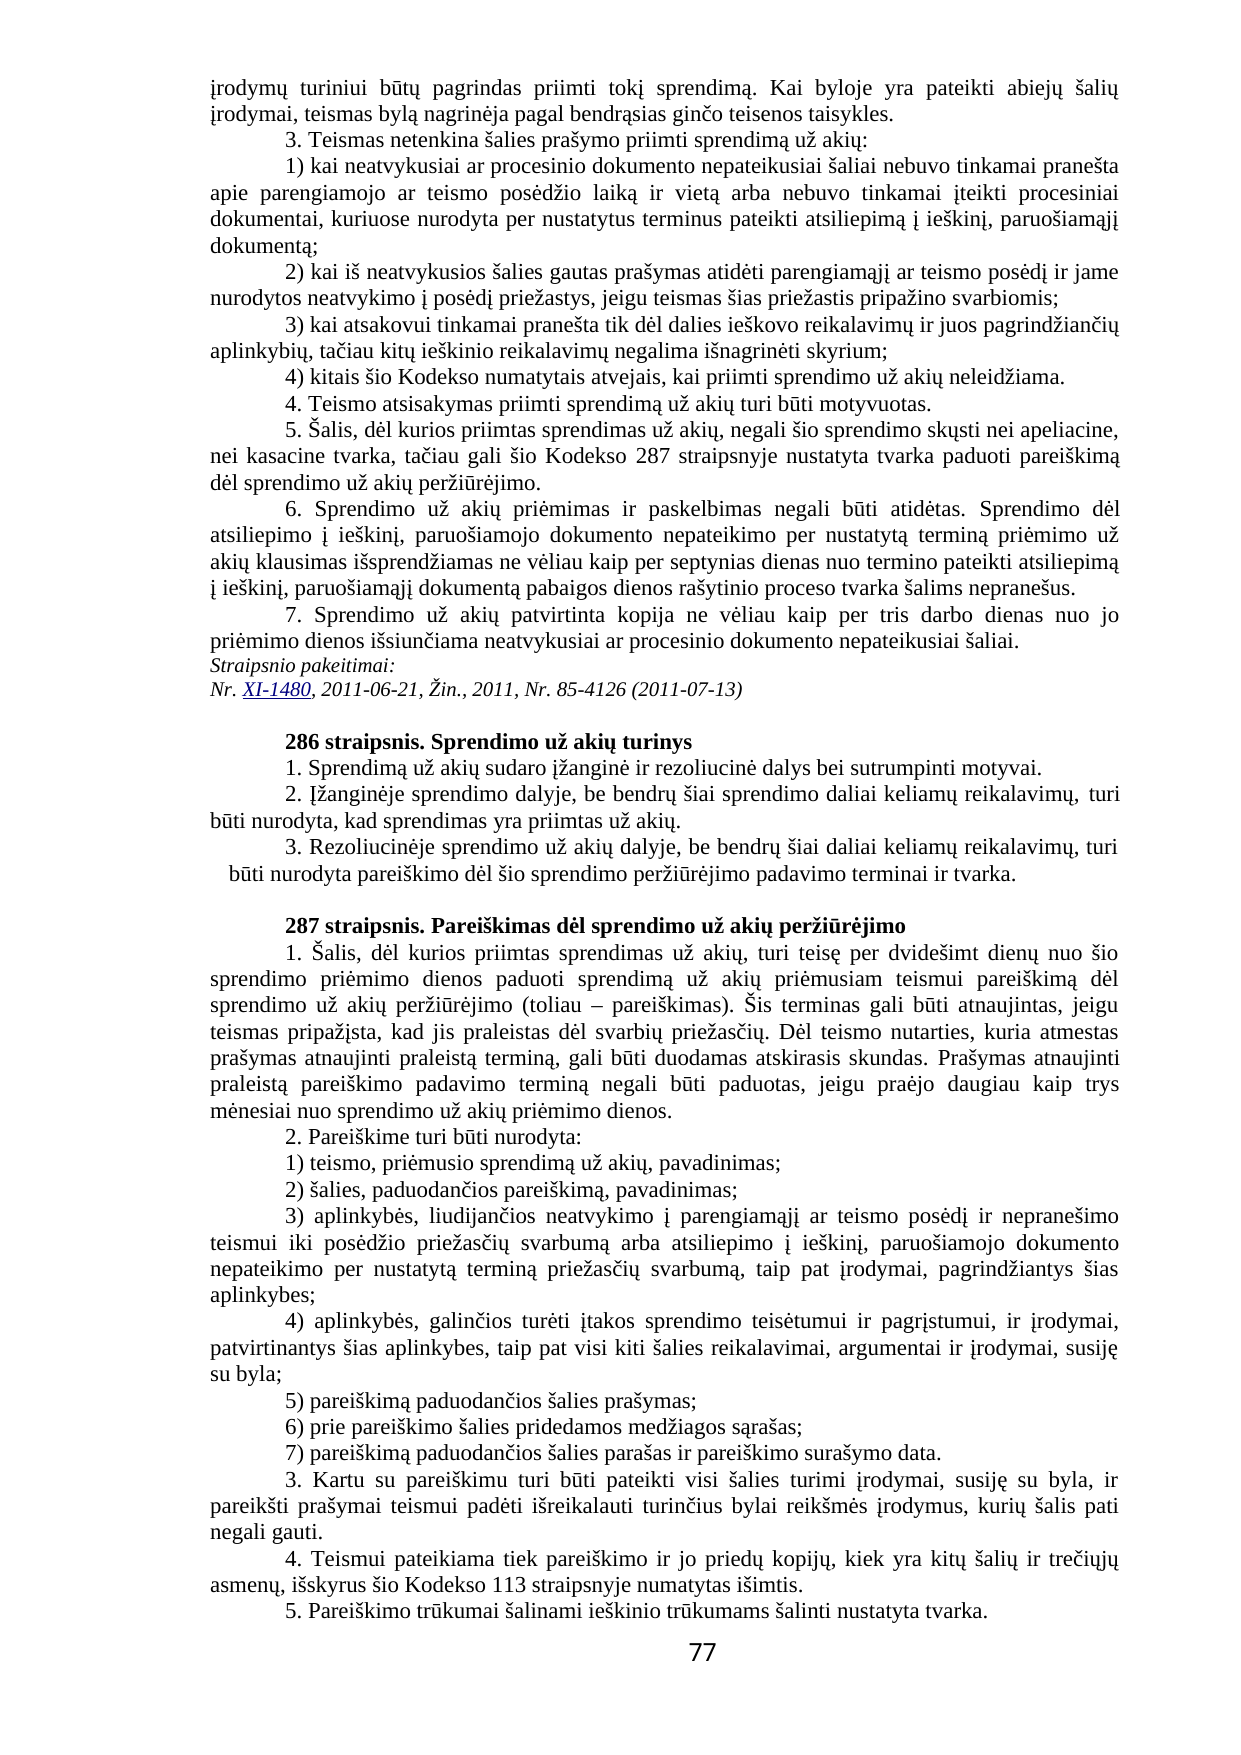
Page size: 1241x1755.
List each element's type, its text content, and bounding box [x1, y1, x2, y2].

text 2) kai iš neatvykusios šalies gautas prašymas atidėti parengiamąjį ar teismo posėdį ir jame nurodytos neatvykimo į posėdį priežastys, jeigu teismas šias priežastis pripažino svarbiomis; [210, 258, 1120, 311]
text 5) pareiškimą paduodančios šalies prašymas; [210, 1387, 1120, 1413]
text 7. Sprendimo už akių patvirtinta kopija ne vėliau kaip per tris darbo dienas nuo jo priėmimo dienos išsiunčiama neatvykusiai ar procesinio dokumento nepateikusiai šaliai. [210, 601, 1120, 653]
text 287 straipsnis. Pareiškimas dėl sprendimo už akių peržiūrėjimo [210, 912, 1120, 939]
text 6) prie pareiškimo šalies pridedamos medžiagos sąrašas; [210, 1413, 1120, 1439]
text Nr. XI-1480, 2011-06-21, Žin., 2011, Nr. 85-4126 (2011-07-13) [210, 677, 1120, 701]
text 5. Pareiškimo trūkumai šalinami ieškinio trūkumams šalinti nustatyta tvarka. [210, 1597, 1120, 1624]
text 2) šalies, paduodančios pareiškimą, pavadinimas; [210, 1176, 1120, 1202]
text 1. Sprendimą už akių sudaro įžanginė ir rezoliucinė dalys bei sutrumpinti motyvai. [210, 754, 1120, 781]
text 2. Pareiškime turi būti nurodyta: [210, 1123, 1120, 1149]
text 5. Šalis, dėl kurios priimtas sprendimas už akių, negali šio sprendimo skųsti nei apeliacine, nei kasacine tvarka, tačiau gali šio Kodekso 287 straipsnyje nustatyta tvarka paduoti pareiškimą dėl sprendimo už akių peržiūrėjimo. [210, 416, 1120, 495]
text 4) aplinkybės, galinčios turėti įtakos sprendimo teisėtumui ir pagrįstumui, ir įrodymai, patvirtinantys šias aplinkybes, taip pat visi kiti šalies reikalavimai, argumentai ir įrodymai, susiję su byla; [210, 1308, 1120, 1387]
text 3. Rezoliucinėje sprendimo už akių dalyje, be bendrų šiai daliai keliamų reikalavimų, turi būti nurodyta pareiškimo dėl šio sprendimo peržiūrėjimo padavimo terminai ir tvarka. [229, 833, 1120, 886]
text 1) teismo, priėmusio sprendimą už akių, pavadinimas; [210, 1149, 1120, 1176]
text 2. Įžanginėje sprendimo dalyje, be bendrų šiai sprendimo daliai keliamų reikalavimų, turi būti nurodyta, kad sprendimas yra priimtas už akių. [210, 781, 1120, 833]
text įrodymų turiniui būtų pagrindas priimti tokį sprendimą. Kai byloje yra pateikti abiejų šalių įrodymai, teismas bylą nagrinėja pagal bendrąsias ginčo teisenos taisykles. [210, 73, 1120, 126]
text 7) pareiškimą paduodančios šalies parašas ir pareiškimo surašymo data. [210, 1439, 1120, 1466]
text 4) kitais šio Kodekso numatytais atvejais, kai priimti sprendimo už akių neleidžiama. [210, 363, 1120, 390]
text 286 straipsnis. Sprendimo už akių turinys [210, 728, 1120, 754]
text 1. Šalis, dėl kurios priimtas sprendimas už akių, turi teisę per dvidešimt dienų nuo šio sprendimo priėmimo dienos paduoti sprendimą už akių priėmusiam teismui pareiškimą dėl sprendimo už akių peržiūrėjimo (toliau – pareiškimas). Šis terminas gali būti atnaujintas, jeigu teismas pripažįsta, kad jis praleistas dėl svarbių priežasčių. Dėl teismo nutarties, kuria atmestas prašymas atnaujinti praleistą terminą, gali būti duodamas atskirasis skundas. Prašymas atnaujinti praleistą pareiškimo padavimo terminą negali būti paduotas, jeigu praėjo daugiau kaip trys mėnesiai nuo sprendimo už akių priėmimo dienos. [210, 939, 1120, 1123]
text 3. Teismas netenkina šalies prašymo priimti sprendimą už akių: [210, 126, 1120, 153]
text 6. Sprendimo už akių priėmimas ir paskelbimas negali būti atidėtas. Sprendimo dėl atsiliepimo į ieškinį, paruošiamojo dokumento nepateikimo per nustatytą terminą priėmimo už akių klausimas išsprendžiamas ne vėliau kaip per septynias dienas nuo termino pateikti atsiliepimą į ieškinį, paruošiamąjį dokumentą pabaigos dienos rašytinio proceso tvarka šalims nepranešus. [210, 495, 1120, 601]
text 4. Teismui pateikiama tiek pareiškimo ir jo priedų kopijų, kiek yra kitų šalių ir trečiųjų asmenų, išskyrus šio Kodekso 113 straipsnyje numatytas išimtis. [210, 1545, 1120, 1597]
text 1) kai neatvykusiai ar procesinio dokumento nepateikusiai šaliai nebuvo tinkamai pranešta apie parengiamojo ar teismo posėdžio laiką ir vietą arba nebuvo tinkamai įteikti procesiniai dokumentai, kuriuose nurodyta per nustatytus terminus pateikti atsiliepimą į ieškinį, paruošiamąjį dokumentą; [210, 153, 1120, 258]
text Straipsnio pakeitimai: [210, 653, 1120, 677]
text 3. Kartu su pareiškimu turi būti pateikti visi šalies turimi įrodymai, susiję su byla, ir pareikšti prašymai teismui padėti išreikalauti turinčius bylai reikšmės įrodymus, kurių šalis pati negali gauti. [210, 1466, 1120, 1545]
text 4. Teismo atsisakymas priimti sprendimą už akių turi būti motyvuotas. [210, 390, 1120, 416]
text 3) aplinkybės, liudijančios neatvykimo į parengiamąjį ar teismo posėdį ir nepranešimo teismui iki posėdžio priežasčių svarbumą arba atsiliepimo į ieškinį, paruošiamojo dokumento nepateikimo per nustatytą terminą priežasčių svarbumą, taip pat įrodymai, pagrindžiantys šias aplinkybes; [210, 1202, 1120, 1308]
text 3) kai atsakovui tinkamai pranešta tik dėl dalies ieškovo reikalavimų ir juos pagrindžiančių aplinkybių, tačiau kitų ieškinio reikalavimų negalima išnagrinėti skyrium; [210, 311, 1120, 363]
